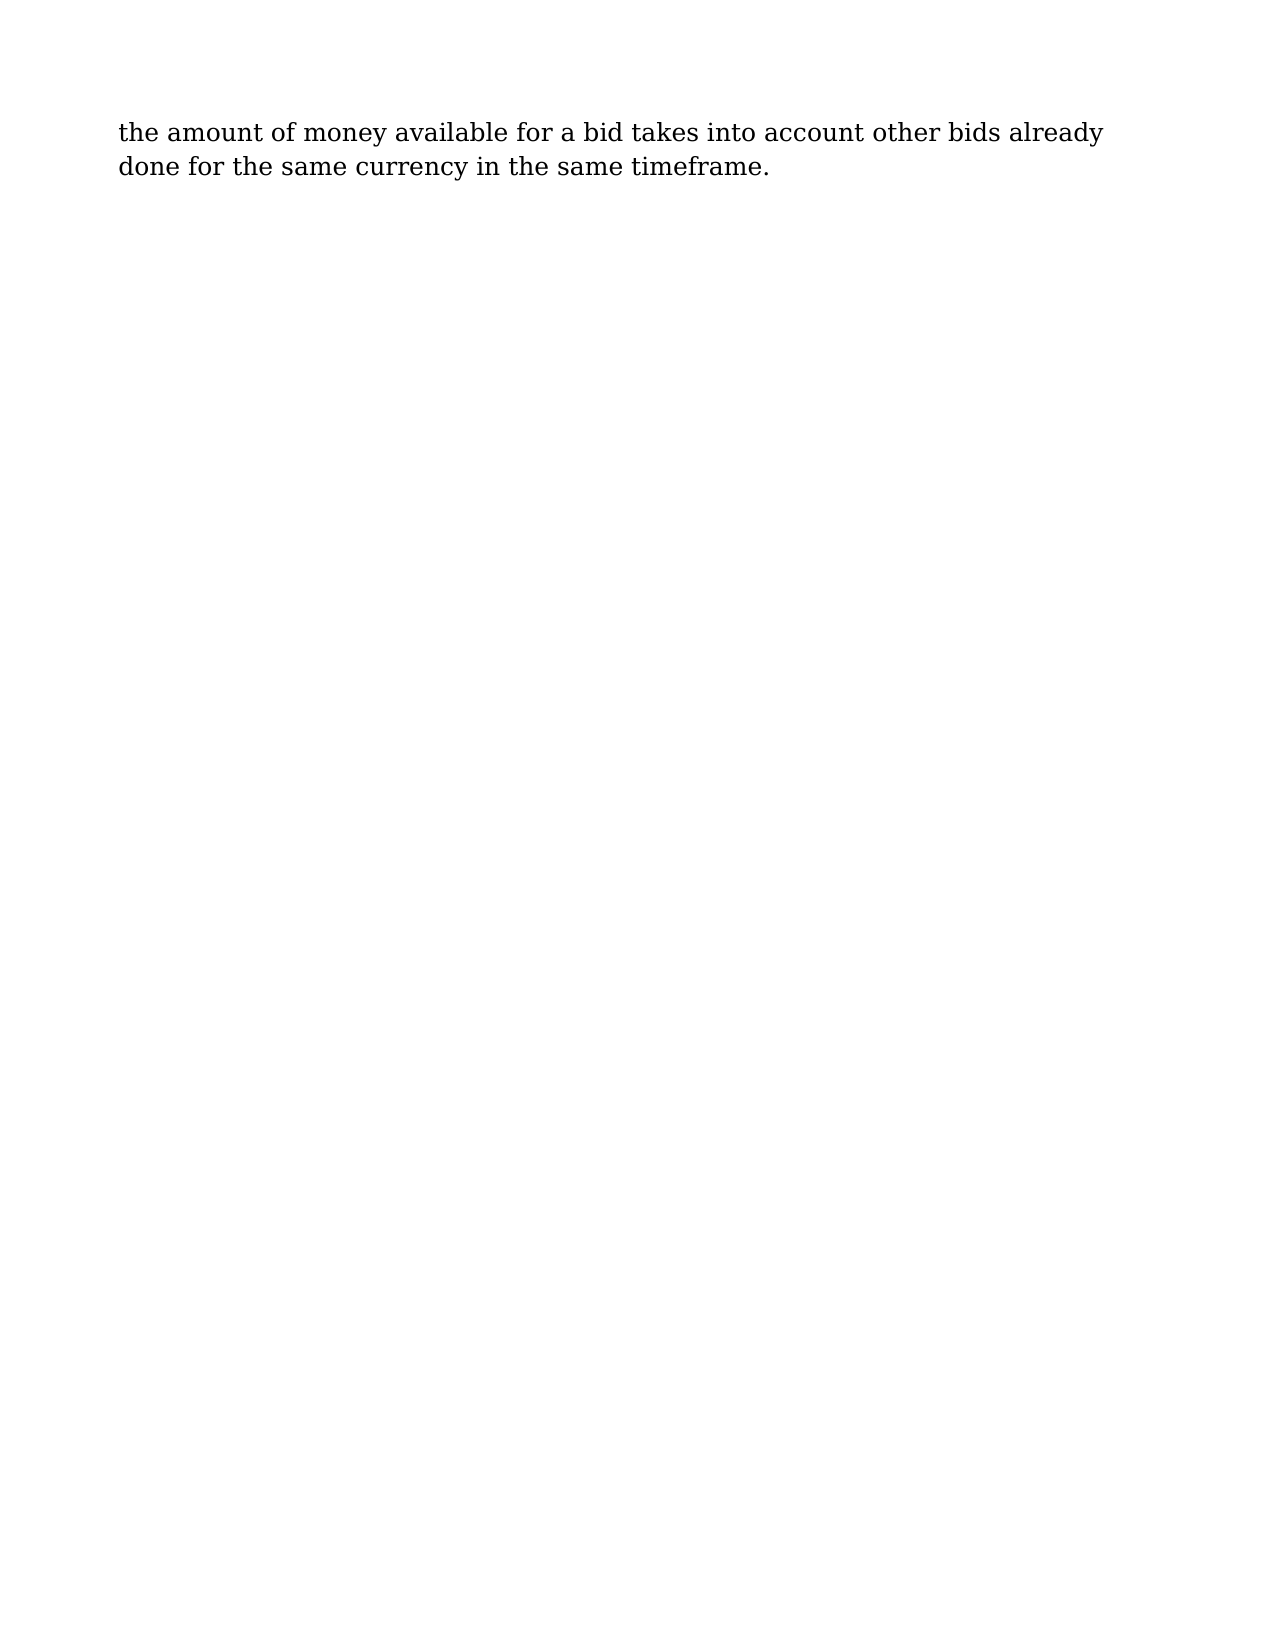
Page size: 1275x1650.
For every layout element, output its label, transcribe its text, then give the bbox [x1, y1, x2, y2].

text the amount of money available for a bid takes into account other bids already done for the same currency in the same timeframe. [118, 118, 1157, 181]
